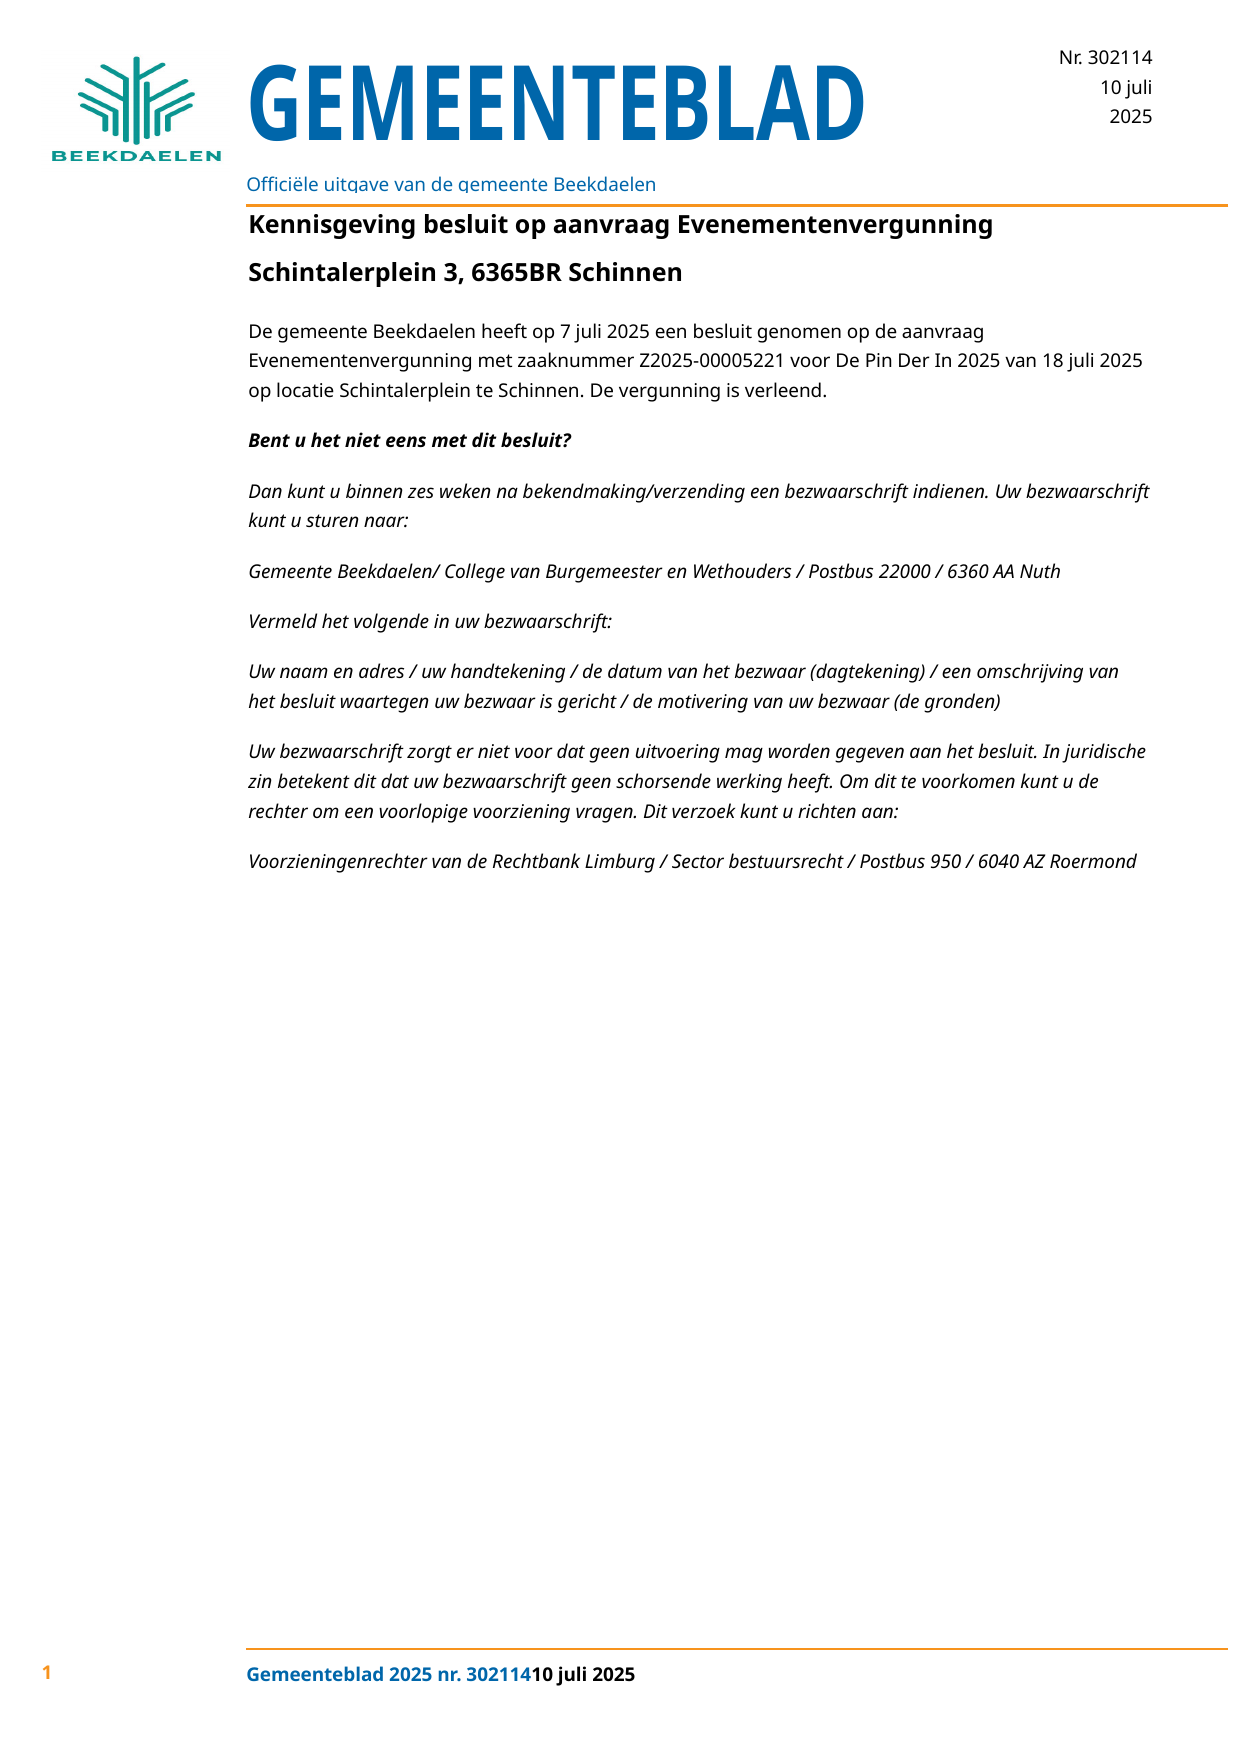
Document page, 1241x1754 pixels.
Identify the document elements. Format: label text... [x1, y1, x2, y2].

text De gemeente Beekdaelen heeft op 7 juli 2025 een besluit genomen op de aanvraag Evenementenvergunning met zaaknummer Z2025-00005221 voor De Pin Der In 2025 van 18 juli 2025 op locatie Schintalerplein te Schinnen. De vergunning is verleend. [248, 318, 1152, 403]
text Voorzieningenrechter van de Rechtbank Limburg / Sector bestuursrecht / Postbus 950 / 6040 AZ Roermond [248, 848, 1152, 874]
text Bent u het niet eens met dit besluit? [248, 427, 1152, 453]
text Gemeente Beekdaelen/ College van Burgemeester en Wethouders / Postbus 22000 / 6360 AA Nuth [248, 558, 1152, 584]
text Uw bezwaarschrift zorgt er niet voor dat geen uitvoering mag worden gegeven aan het besluit. In juridische zin betekent dit dat uw bezwaarschrift geen schorsende werking heeft. Om dit te voorkomen kunt u de rechter om een voorlopige voorziening vragen. Dit verzoek kunt u richten aan: [248, 739, 1152, 824]
text Vermeld het volgende in uw bezwaarschrift: [248, 608, 1152, 634]
text Kennisgeving besluit op aanvraag Evenementenvergunning Schintalerplein 3, 6365BR Schinnen [248, 207, 1152, 288]
text Dan kunt u binnen zes weken na bekendmaking/verzending een bezwaarschrift indienen. Uw bezwaarschrift kunt u sturen naar: [248, 478, 1152, 533]
picture [41, 47, 231, 172]
text Uw naam en adres / uw handtekening / de datum van het bezwaar (dagtekening) / een omschrijving van het besluit waartegen uw bezwaar is gericht / de motivering van uw bezwaar (de gronden) [248, 659, 1152, 714]
